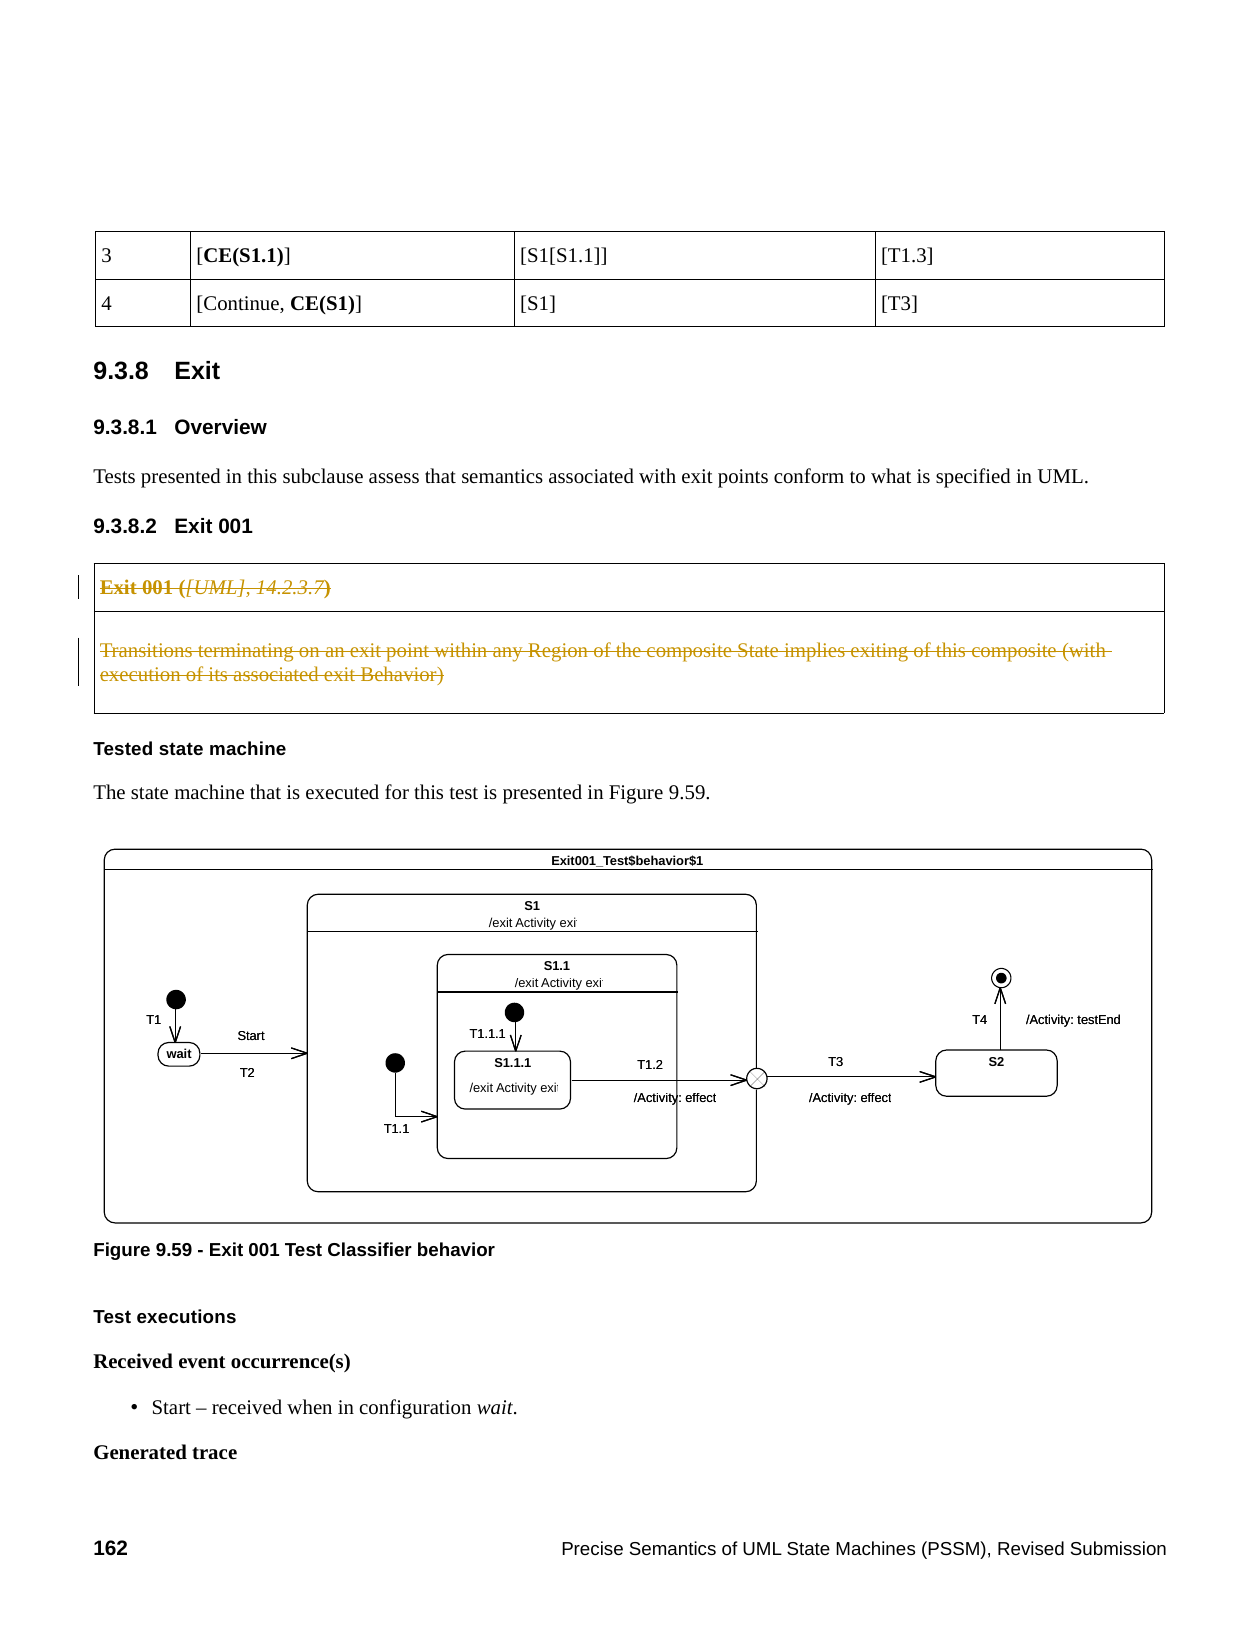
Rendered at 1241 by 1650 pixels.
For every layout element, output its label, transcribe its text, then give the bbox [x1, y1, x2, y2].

text Received event occurrence(s) [93, 1348, 1164, 1373]
subtitle Tested state machine [93, 738, 1164, 759]
table_cell [T3] [876, 280, 1164, 326]
text Figure 9.59 - Exit 001 Test Classifier behavior [93, 838, 1164, 1260]
text The state machine that is executed for this test is presented in Figure 9.59. [93, 780, 1164, 804]
subtitle Exit 001 [93, 513, 1164, 538]
table_cell [S1[S1.1]] [515, 232, 875, 279]
subtitle Test executions [93, 1306, 1164, 1327]
list Start – received when in configuration wait. [131, 1394, 1164, 1419]
subtitle Overview [93, 414, 1164, 439]
table_cell [S1] [515, 280, 875, 326]
table_cell 3 [96, 232, 190, 279]
table_cell [CE(S1.1)] [191, 232, 514, 279]
table_cell 4 [96, 280, 190, 326]
table_cell [Continue, CE(S1)] [191, 280, 514, 326]
table_header [95, 564, 1164, 611]
text Generated trace [93, 1440, 1164, 1464]
subtitle Exit [93, 356, 1164, 385]
table_cell [95, 612, 1164, 713]
text Tests presented in this subclause assess that semantics associated with exit points conform to what is specified in UML. [93, 464, 1164, 488]
table_cell [T1.3] [876, 232, 1164, 279]
